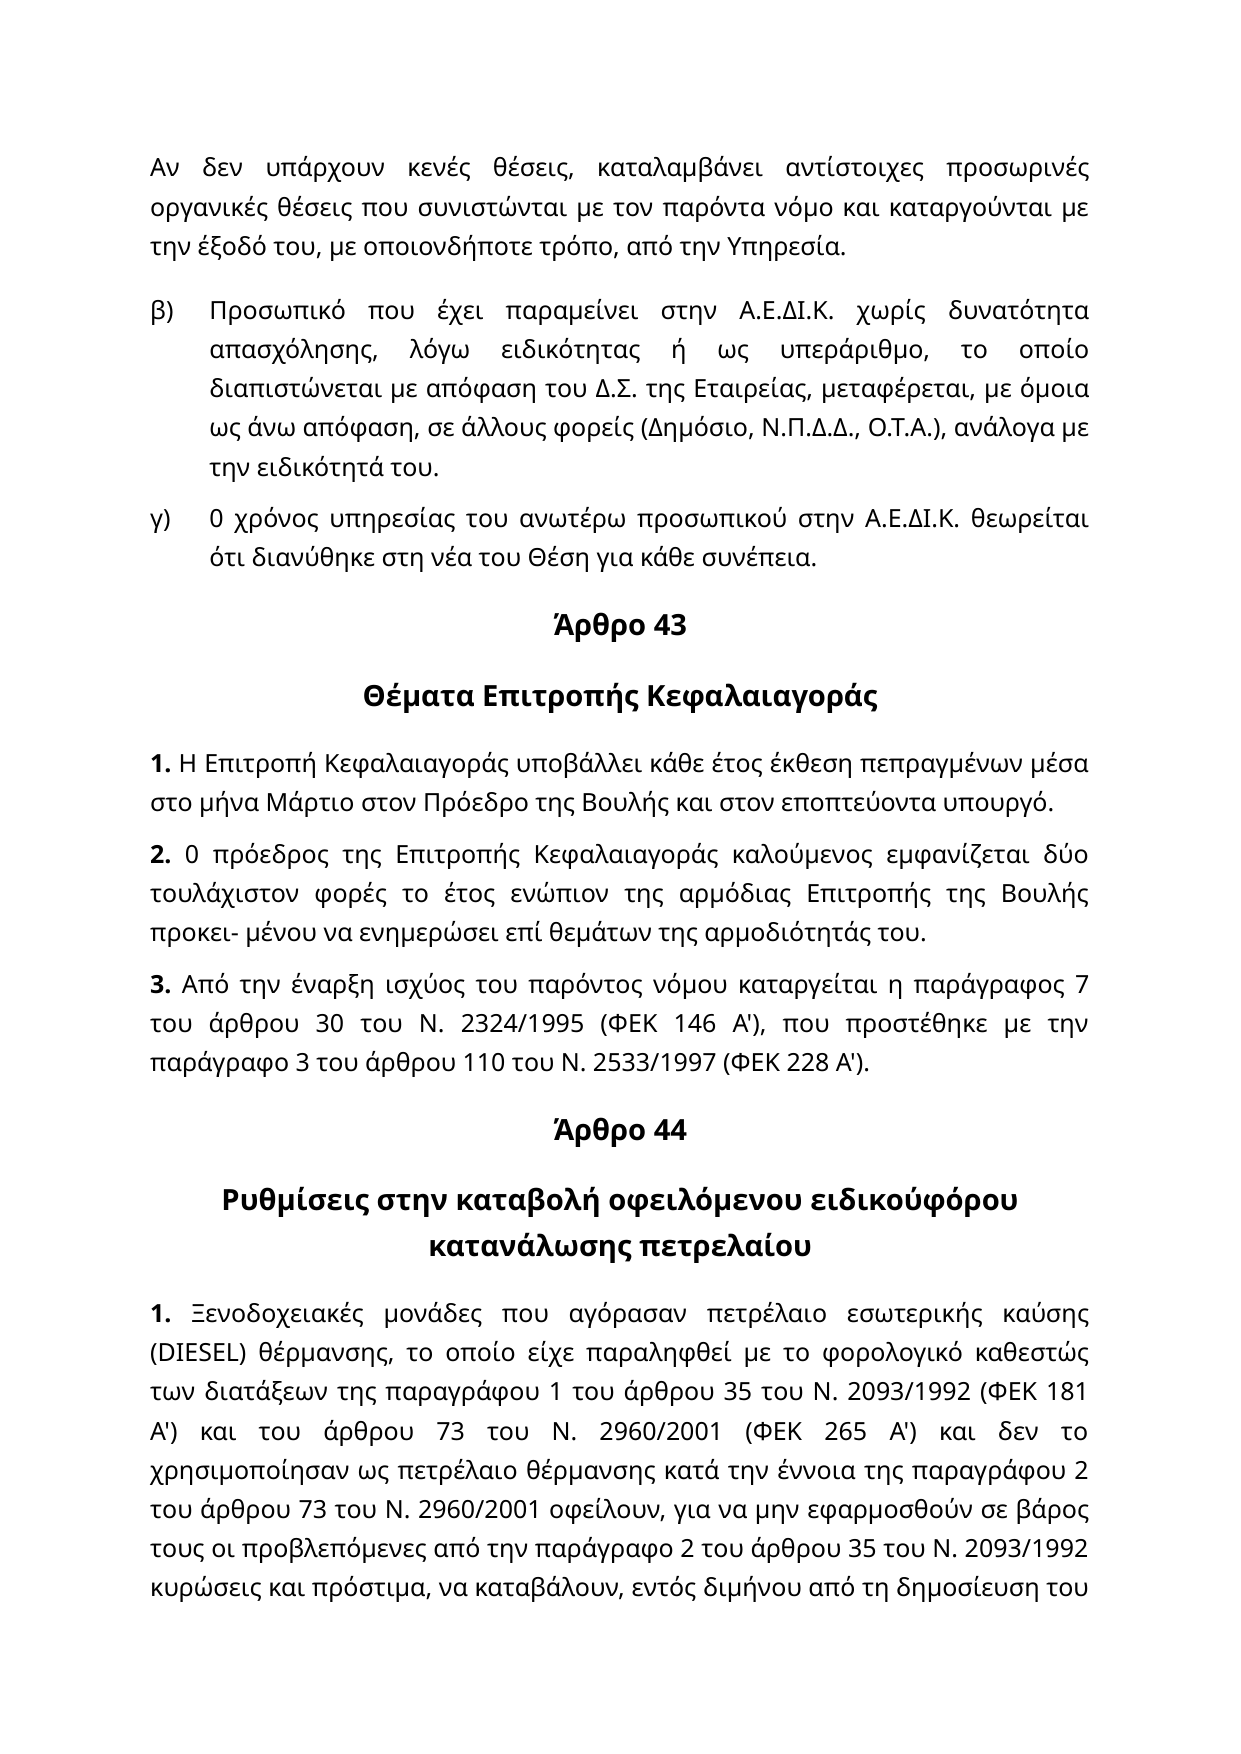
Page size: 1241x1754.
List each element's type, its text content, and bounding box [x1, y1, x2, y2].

text 1. H Επιτροπή Κεφαλαιαγοράς υποβάλλει κάθε έτος έκθεση πεπραγμένων μέσα στο μήνα Μάρτιο στον Πρόεδρο της Βουλής και στον εποπτεύοντα υπουργό. [150, 745, 1090, 819]
text 2. 0 πρόεδρος της Επιτροπής Κεφαλαιαγοράς καλούμενος εμφανίζεται δύο τουλάχιστον φορές το έτος ενώπιον της αρμόδιας Επιτροπής της Βουλής προκει- μένου να ενημερώσει επί θεμάτων της αρμοδιότητάς του. [150, 836, 1090, 949]
subtitle Ρυθμίσεις στην καταβολή οφειλόμενου ειδικούφόρου κατανάλωσης πετρελαίου [150, 1179, 1090, 1265]
list β) Προσωπικό που έχει παραμείνει στην Α.Ε.ΔΙ.Κ. χωρίς δυνατότητα απασχόλησης, λόγω ειδικότητας ή ως υπεράριθμο, το οποίο διαπιστώνεται με απόφαση του Δ.Σ. της Εταιρείας, μεταφέρεται, με όμοια ως άνω απόφαση, σε άλλους φορείς (Δημόσιο, Ν.Π.Δ.Δ., O.T.A.), ανάλογα με την ειδικότητά του. [150, 292, 1090, 483]
subtitle Άρθρο 44 [150, 1109, 1090, 1148]
subtitle Άρθρο 43 [150, 604, 1090, 644]
text Αν δεν υπάρχουν κενές θέσεις, καταλαμβάνει αντίστοιχες προσωρινές οργανικές θέσεις που συνιστώνται με τον παρόντα νόμο και καταργούνται με την έξοδό του, με οποιονδήποτε τρόπο, από την Υπηρεσία. [150, 150, 1090, 262]
list γ) 0 χρόνος υπηρεσίας του ανωτέρω προσωπικού στην Α.Ε.ΔΙ.Κ. θεωρείται ότι διανύθηκε στη νέα του Θέση για κάθε συνέπεια. [150, 501, 1090, 574]
text 1. Ξενοδοχειακές μονάδες που αγόρασαν πετρέλαιο εσωτερικής καύσης (DIESEL) θέρμανσης, το οποίο είχε παραληφθεί με το φορολογικό καθεστώς των διατάξεων της παραγράφου 1 του άρθρου 35 του Ν. 2093/1992 (ΦΕΚ 181 Α') και του άρθρου 73 του Ν. 2960/2001 (ΦΕΚ 265 Α') και δεν το χρησιμοποίησαν ως πετρέλαιο θέρμανσης κατά την έννοια της παραγράφου 2 του άρθρου 73 του Ν. 2960/2001 οφείλουν, για να μην εφαρμοσθούν σε βάρος τους οι προβλεπόμενες από την παράγραφο 2 του άρθρου 35 του Ν. 2093/1992 κυρώσεις και πρόστιμα, να καταβάλουν, εντός διμήνου από τη δημοσίευση του [150, 1296, 1090, 1604]
text 3. Από την έναρξη ισχύος του παρόντος νόμου καταργείται η παράγραφος 7 του άρθρου 30 του Ν. 2324/1995 (ΦΕΚ 146 Α'), που προστέθηκε με την παράγραφο 3 του άρθρου 110 του Ν. 2533/1997 (ΦΕΚ 228 Α'). [150, 966, 1090, 1079]
subtitle Θέματα Επιτροπής Κεφαλαιαγοράς [150, 675, 1090, 714]
